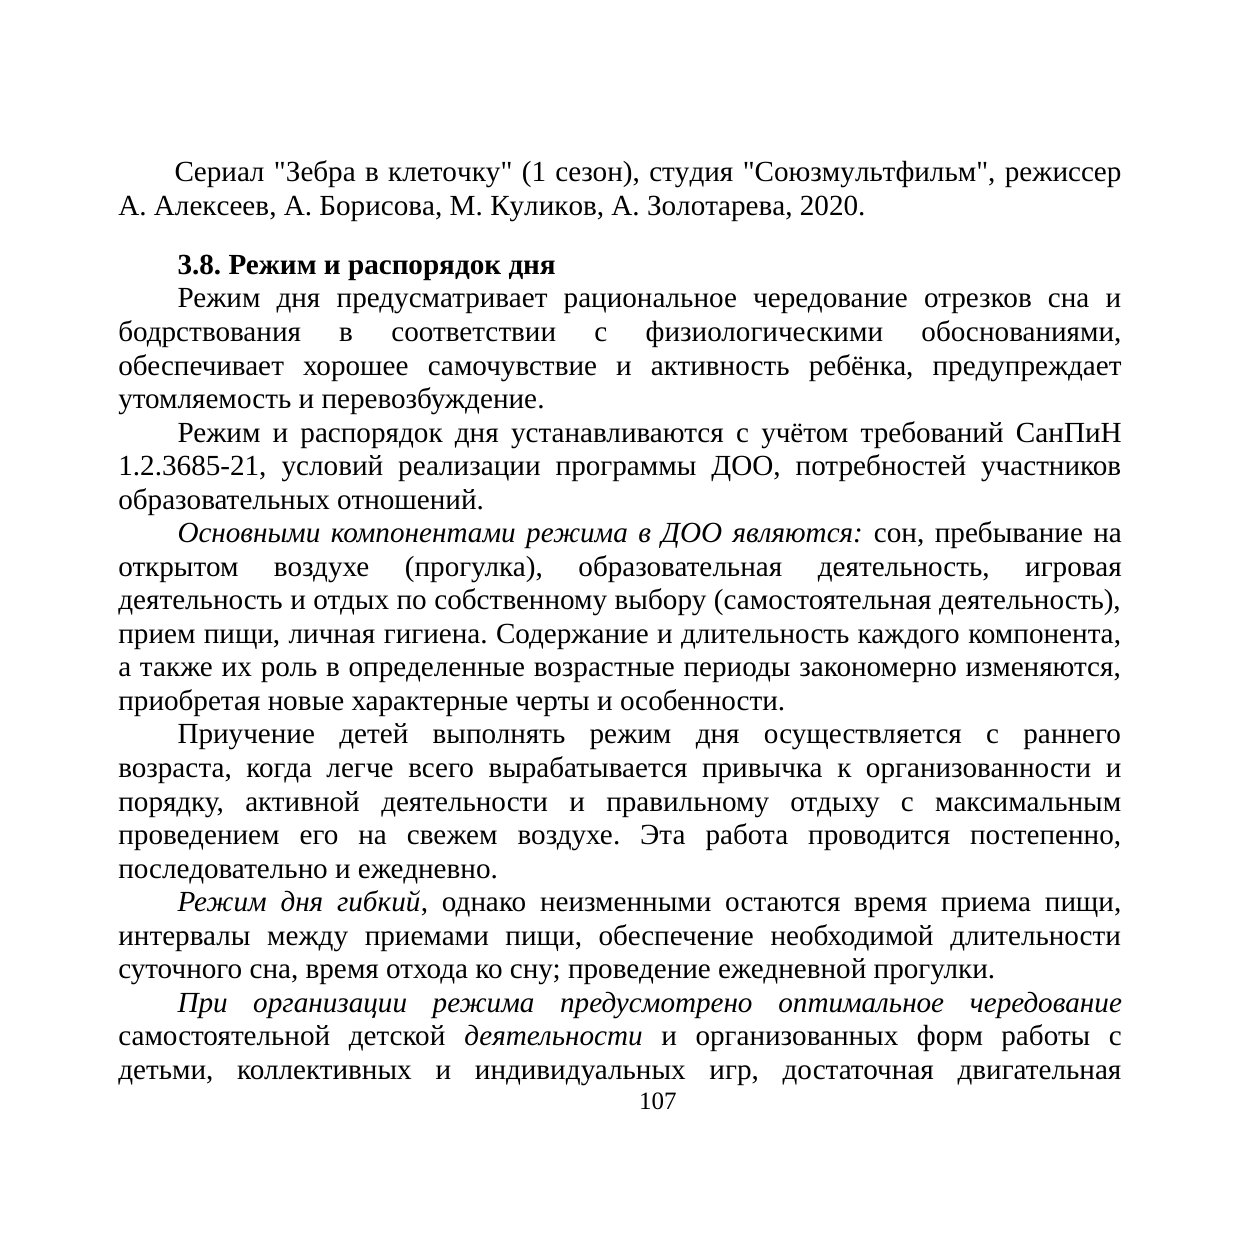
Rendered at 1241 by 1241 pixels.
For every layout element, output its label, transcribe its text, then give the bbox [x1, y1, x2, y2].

text 3.8. Режим и распорядок дня [118, 247, 1122, 281]
text При организации режима предусмотрено оптимальное чередование самостоятельной детской деятельности и организованных форм работы с детьми, коллективных и индивидуальных игр, достаточная двигательная [118, 985, 1122, 1086]
text Режим дня предусматривает рациональное чередование отрезков сна и бодрствования в соответствии с физиологическими обоснованиями, обеспечивает хорошее самочувствие и активность ребёнка, предупреждает утомляемость и перевозбуждение. [118, 281, 1122, 415]
text Режим и распорядок дня устанавливаются с учётом требований СанПиН 1.2.3685-21, условий реализации программы ДОО, потребностей участников образовательных отношений. [118, 415, 1122, 515]
text Приучение детей выполнять режим дня осуществляется с раннего возраста, когда легче всего вырабатывается привычка к организованности и порядку, активной деятельности и правильному отдыху с максимальным проведением его на свежем воздухе. Эта работа проводится постепенно, последовательно и ежедневно. [118, 717, 1122, 884]
text Режим дня гибкий, однако неизменными остаются время приема пищи, интервалы между приемами пищи, обеспечение необходимой длительности суточного сна, время отхода ко сну; проведение ежедневной прогулки. [118, 884, 1122, 985]
text Основными компонентами режима в ДОО являются: сон, пребывание на открытом воздухе (прогулка), образовательная деятельность, игровая деятельность и отдых по собственному выбору (самостоятельная деятельность), прием пищи, личная гигиена. Содержание и длительность каждого компонента, а также их роль в определенные возрастные периоды закономерно изменяются, приобретая новые характерные черты и особенности. [118, 515, 1122, 717]
text Сериал "Зебра в клеточку" (1 сезон), студия "Союзмультфильм", режиссер А. Алексеев, А. Борисова, М. Куликов, А. Золотарева, 2020. [118, 154, 1122, 222]
